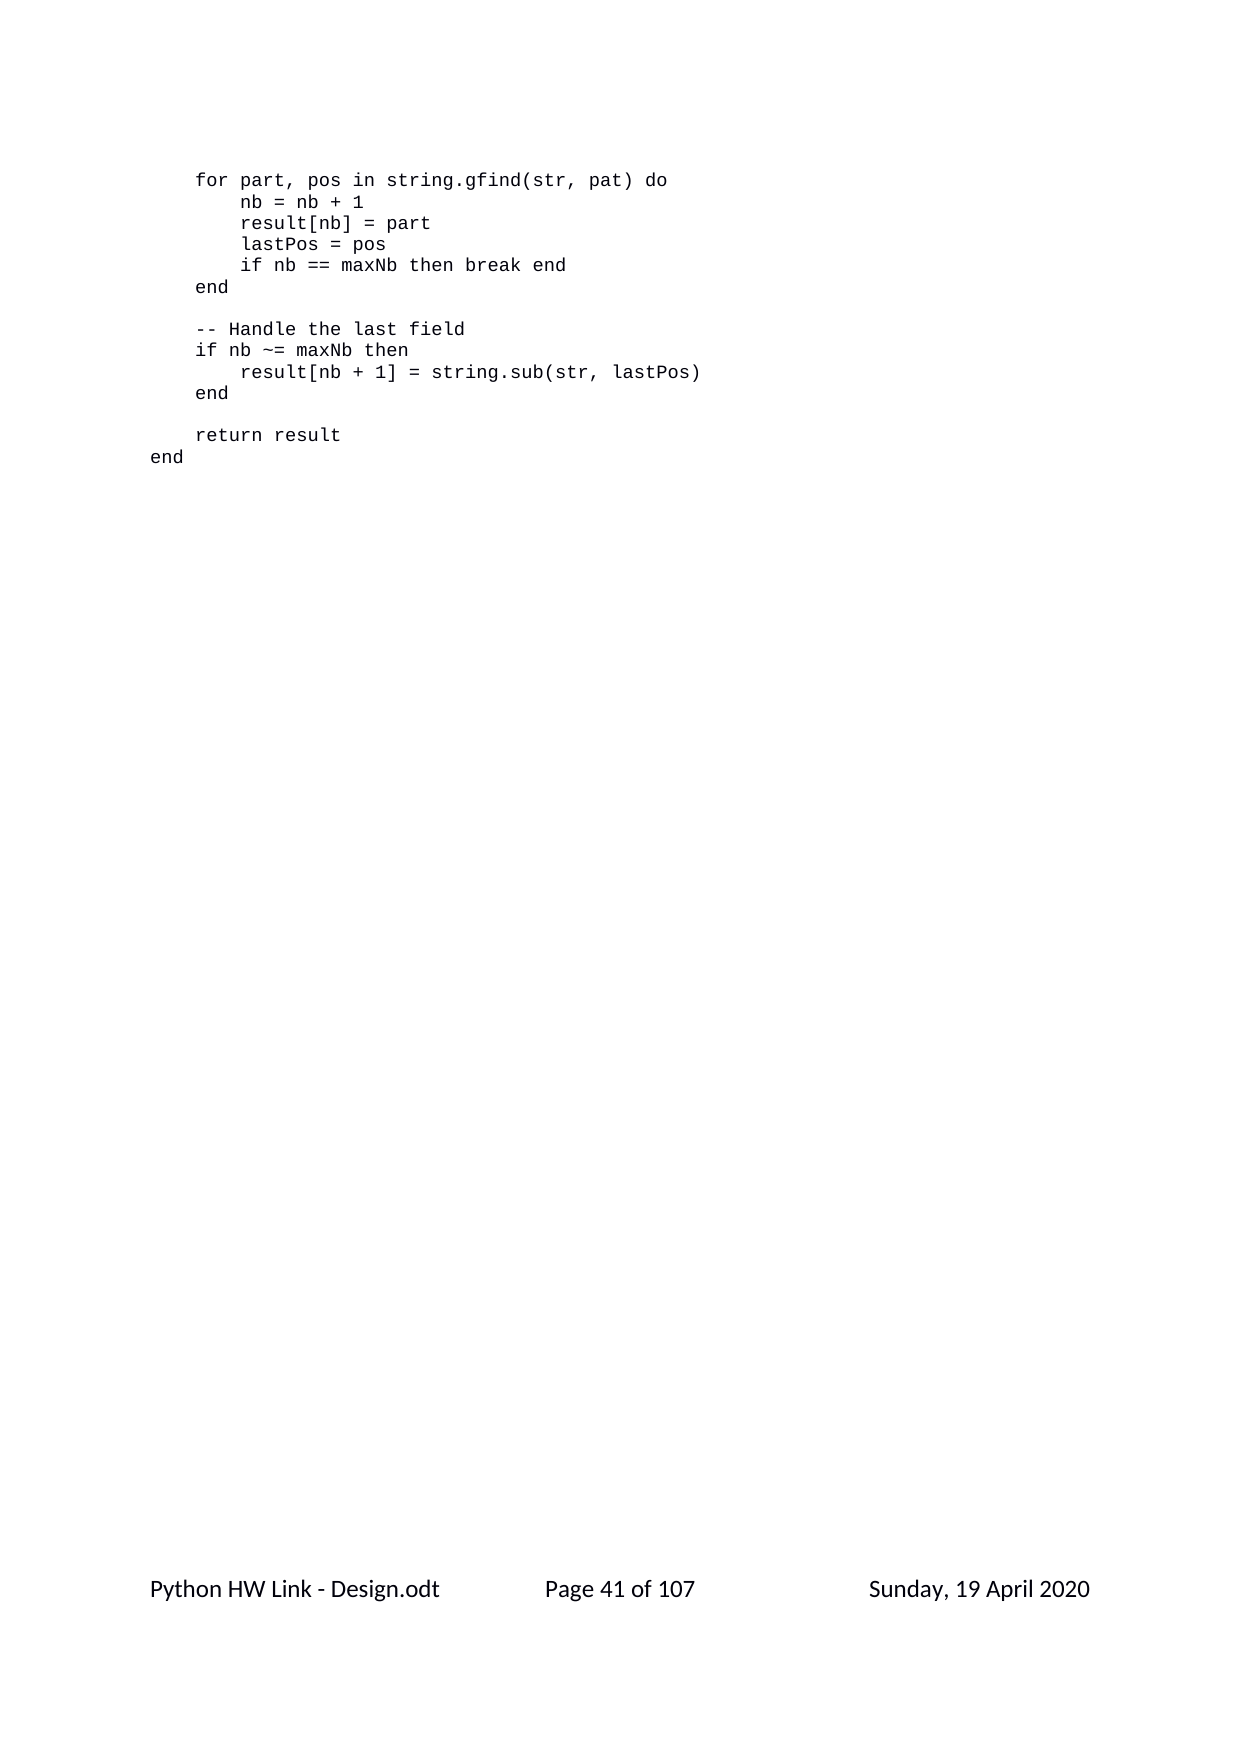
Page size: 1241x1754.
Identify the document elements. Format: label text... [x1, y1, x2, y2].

text result[nb + 1] = string.sub(str, lastPos) [150, 362, 1090, 384]
text for part, pos in string.gfind(str, pat) do [150, 171, 1090, 192]
text result[nb] = part [150, 214, 1090, 235]
text nb = nb + 1 [150, 192, 1090, 214]
text lastPos = pos [150, 235, 1090, 256]
text end [150, 384, 1090, 405]
text if nb ~= maxNb then [150, 341, 1090, 362]
text end [150, 277, 1090, 299]
text return result [150, 426, 1090, 447]
text if nb == maxNb then break end [150, 256, 1090, 277]
text -- Handle the last field [150, 320, 1090, 341]
text end [150, 447, 1090, 469]
